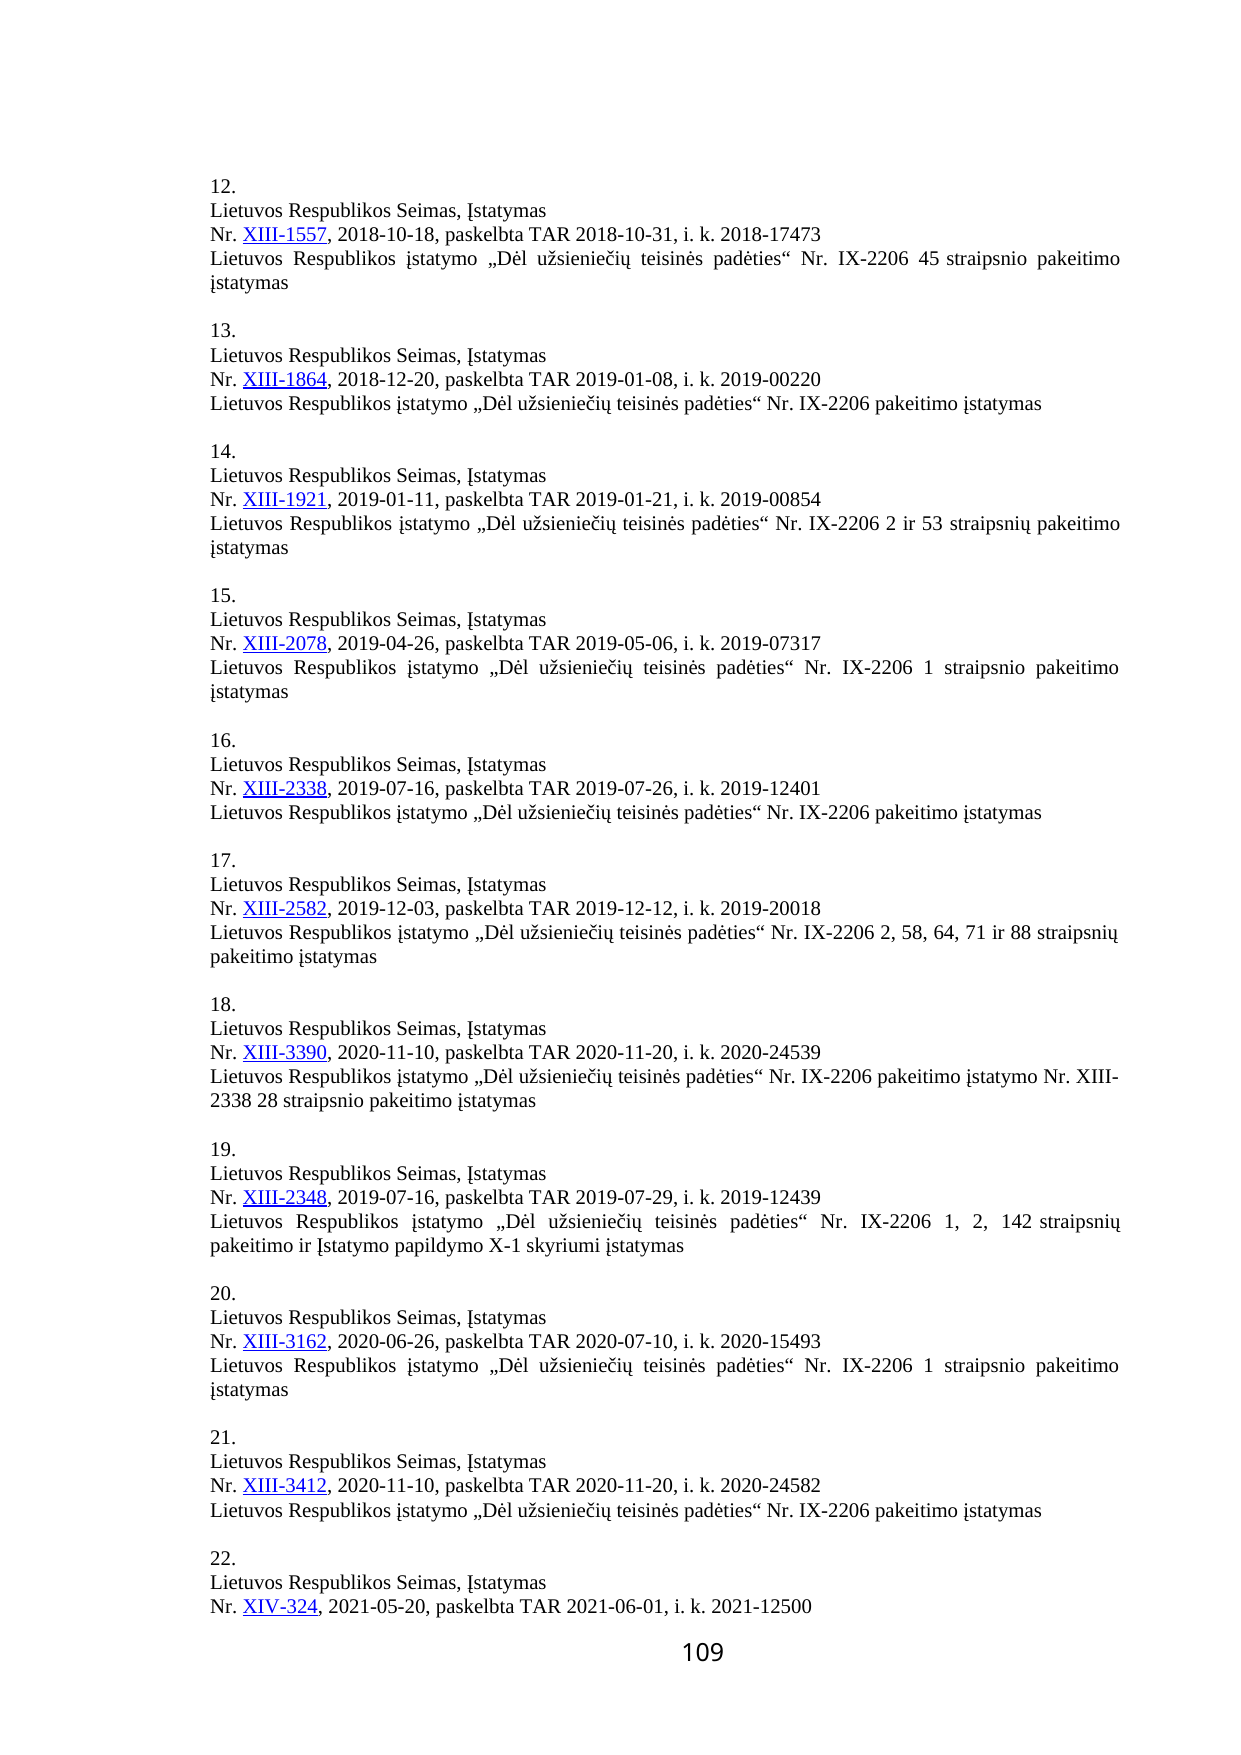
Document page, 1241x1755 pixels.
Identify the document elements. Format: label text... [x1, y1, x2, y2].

text Lietuvos Respublikos Seimas, Įstatymas [210, 752, 1120, 776]
text 13. [210, 318, 1120, 342]
text Lietuvos Respublikos įstatymo „Dėl užsieniečių teisinės padėties“ Nr. IX-2206 1, 2, 142 straipsnių pakeitimo ir Įstatymo papildymo X-1 skyriumi įstatymas [210, 1209, 1120, 1257]
text Lietuvos Respublikos įstatymo „Dėl užsieniečių teisinės padėties“ Nr. IX-2206 1 straipsnio pakeitimo įstatymas [210, 655, 1120, 703]
text Lietuvos Respublikos Seimas, Įstatymas [210, 198, 1120, 222]
text Lietuvos Respublikos Seimas, Įstatymas [210, 1570, 1120, 1594]
text Lietuvos Respublikos įstatymo „Dėl užsieniečių teisinės padėties“ Nr. IX-2206 45 straipsnio pakeitimo įstatymas [210, 246, 1120, 294]
text Lietuvos Respublikos Seimas, Įstatymas [210, 1305, 1120, 1329]
text Lietuvos Respublikos Seimas, Įstatymas [210, 607, 1120, 631]
text 15. [210, 583, 1120, 607]
text Lietuvos Respublikos įstatymo „Dėl užsieniečių teisinės padėties“ Nr. IX-2206 2 ir 53 straipsnių pakeitimo įstatymas [210, 511, 1120, 559]
text Lietuvos Respublikos įstatymo „Dėl užsieniečių teisinės padėties“ Nr. IX-2206 2, 58, 64, 71 ir 88 straipsnių pakeitimo įstatymas [210, 920, 1120, 968]
text Lietuvos Respublikos įstatymo „Dėl užsieniečių teisinės padėties“ Nr. IX-2206 pakeitimo įstatymas [210, 391, 1120, 415]
text Lietuvos Respublikos įstatymo „Dėl užsieniečių teisinės padėties“ Nr. IX-2206 1 straipsnio pakeitimo įstatymas [210, 1353, 1120, 1401]
text 21. [210, 1425, 1120, 1449]
text 17. [210, 848, 1120, 872]
text 14. [210, 439, 1120, 463]
text Lietuvos Respublikos Seimas, Įstatymas [210, 1016, 1120, 1040]
text Nr. XIII-1921, 2019-01-11, paskelbta TAR 2019-01-21, i. k. 2019-00854 [210, 487, 1120, 511]
text Nr. XIII-2348, 2019-07-16, paskelbta TAR 2019-07-29, i. k. 2019-12439 [210, 1185, 1120, 1209]
text Nr. XIV-324, 2021-05-20, paskelbta TAR 2021-06-01, i. k. 2021-12500 [210, 1594, 1120, 1618]
text Nr. XIII-2078, 2019-04-26, paskelbta TAR 2019-05-06, i. k. 2019-07317 [210, 631, 1120, 655]
text 22. [210, 1546, 1120, 1570]
text Nr. XIII-2338, 2019-07-16, paskelbta TAR 2019-07-26, i. k. 2019-12401 [210, 776, 1120, 800]
text Nr. XIII-3390, 2020-11-10, paskelbta TAR 2020-11-20, i. k. 2020-24539 [210, 1040, 1120, 1064]
text Lietuvos Respublikos Seimas, Įstatymas [210, 342, 1120, 367]
text Nr. XIII-3412, 2020-11-10, paskelbta TAR 2020-11-20, i. k. 2020-24582 [210, 1473, 1120, 1497]
text 19. [210, 1137, 1120, 1161]
text Nr. XIII-1557, 2018-10-18, paskelbta TAR 2018-10-31, i. k. 2018-17473 [210, 222, 1120, 246]
text Nr. XIII-3162, 2020-06-26, paskelbta TAR 2020-07-10, i. k. 2020-15493 [210, 1329, 1120, 1353]
text Nr. XIII-1864, 2018-12-20, paskelbta TAR 2019-01-08, i. k. 2019-00220 [210, 367, 1120, 391]
text Nr. XIII-2582, 2019-12-03, paskelbta TAR 2019-12-12, i. k. 2019-20018 [210, 896, 1120, 920]
text 18. [210, 992, 1120, 1016]
text Lietuvos Respublikos Seimas, Įstatymas [210, 463, 1120, 487]
text Lietuvos Respublikos Seimas, Įstatymas [210, 1449, 1120, 1473]
text Lietuvos Respublikos Seimas, Įstatymas [210, 1161, 1120, 1185]
text Lietuvos Respublikos įstatymo „Dėl užsieniečių teisinės padėties“ Nr. IX-2206 pakeitimo įstatymas [210, 800, 1120, 824]
text Lietuvos Respublikos įstatymo „Dėl užsieniečių teisinės padėties“ Nr. IX-2206 pakeitimo įstatymo Nr. XIII-2338 28 straipsnio pakeitimo įstatymas [210, 1064, 1120, 1112]
text 20. [210, 1281, 1120, 1305]
text 16. [210, 727, 1120, 752]
text Lietuvos Respublikos įstatymo „Dėl užsieniečių teisinės padėties“ Nr. IX-2206 pakeitimo įstatymas [210, 1497, 1120, 1522]
text 12. [210, 174, 1120, 198]
text Lietuvos Respublikos Seimas, Įstatymas [210, 872, 1120, 896]
